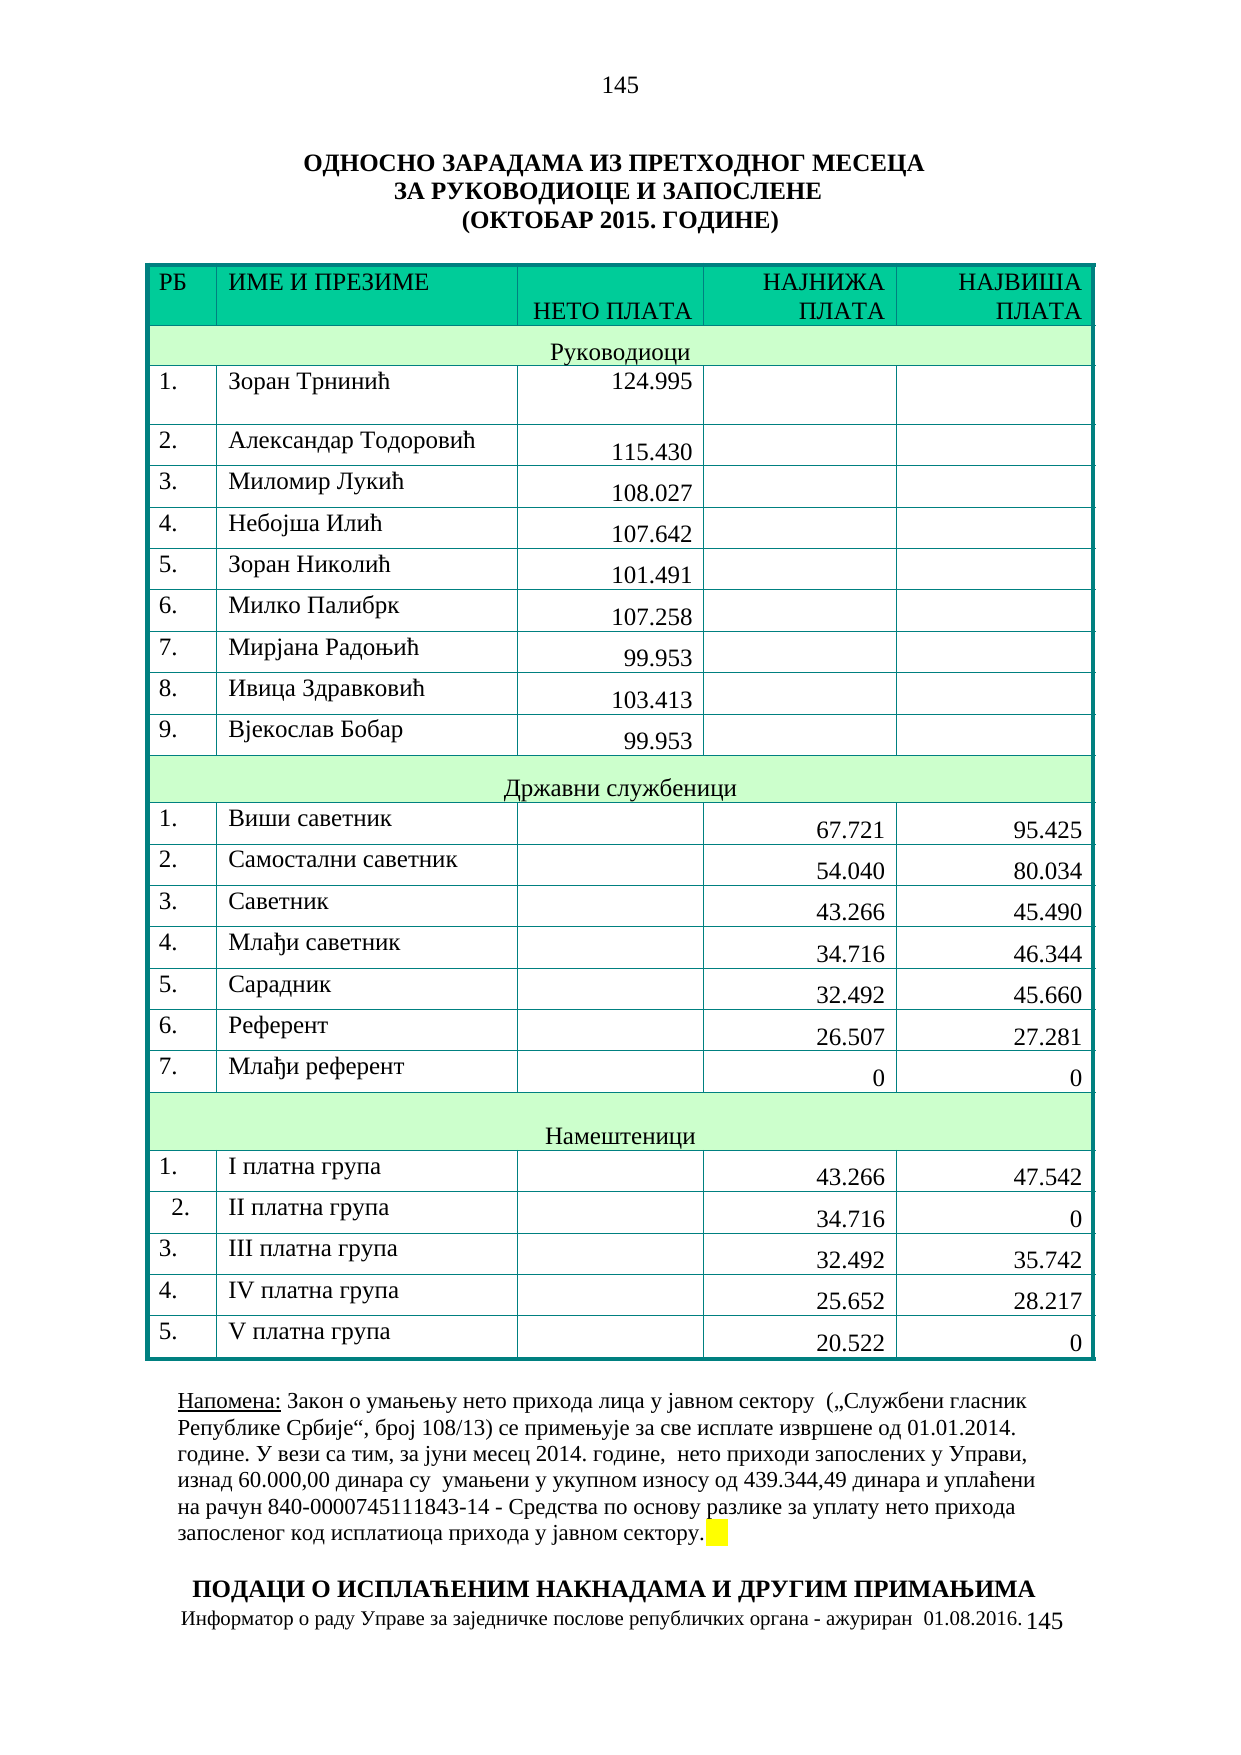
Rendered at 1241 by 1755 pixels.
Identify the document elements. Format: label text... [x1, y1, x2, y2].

table_cell 4. [150, 508, 216, 548]
table_cell [897, 549, 1091, 589]
table_cell 1. [150, 803, 216, 843]
table_cell 124.995 [518, 366, 703, 424]
table_cell 5. [150, 969, 216, 1009]
table_cell Милко Палибрк [217, 590, 517, 631]
table_cell [704, 715, 896, 755]
table_cell 115.430 [518, 425, 703, 465]
text (ОКТОБАР 2015. ГОДИНЕ) [177, 205, 1063, 234]
table_cell Зоран Николић [217, 549, 517, 589]
table_cell [518, 1316, 703, 1356]
table_cell 46.344 [897, 927, 1091, 968]
table_cell 3. [150, 1234, 216, 1274]
table_header ИМЕ И ПРЕЗИМЕ [217, 267, 517, 325]
table_cell 45.490 [897, 886, 1091, 926]
table_cell Самостални саветник [217, 845, 517, 885]
table_cell 9. [150, 715, 216, 755]
table_cell [518, 1151, 703, 1191]
table_header НЕТО ПЛАТА [518, 267, 703, 325]
table_cell [897, 673, 1091, 713]
table_cell 5. [150, 549, 216, 589]
table_cell Намештеници [150, 1093, 1091, 1150]
table_cell 20.522 [704, 1316, 896, 1356]
table_cell [897, 508, 1091, 548]
table_cell 4. [150, 1275, 216, 1315]
table_cell 54.040 [704, 845, 896, 885]
text ОДНОСНО ЗАРАДАМА ИЗ ПРЕТХОДНОГ МЕСЕЦА [177, 148, 1063, 176]
table_cell 26.507 [704, 1010, 896, 1050]
table_cell 99.953 [518, 632, 703, 672]
table_cell 4. [150, 927, 216, 968]
table_cell [518, 1192, 703, 1232]
table_header НАЈВИША ПЛАТА [897, 267, 1091, 325]
table_cell [704, 508, 896, 548]
table_cell 103.413 [518, 673, 703, 713]
table_cell [897, 590, 1091, 631]
table_cell 6. [150, 590, 216, 631]
table_cell Сарадник [217, 969, 517, 1009]
table_cell 80.034 [897, 845, 1091, 885]
table_cell [897, 466, 1091, 507]
table_cell 1. [150, 366, 216, 424]
table_cell [897, 425, 1091, 465]
text ЗА РУКОВОДИОЦЕ И ЗАПОСЛЕНЕ [177, 176, 1063, 205]
table_cell Млађи саветник [217, 927, 517, 968]
table_cell [518, 1234, 703, 1274]
table_cell 3. [150, 886, 216, 926]
table_cell 28.217 [897, 1275, 1091, 1315]
table_cell 0 [897, 1051, 1091, 1092]
table_cell 7. [150, 632, 216, 672]
table_cell 34.716 [704, 1192, 896, 1232]
table_cell 35.742 [897, 1234, 1091, 1274]
table_cell Референт [217, 1010, 517, 1050]
table_cell [704, 466, 896, 507]
table_cell 47.542 [897, 1151, 1091, 1191]
table_cell Руководиоци [150, 326, 1091, 365]
table_cell 3. [150, 466, 216, 507]
table_cell [704, 673, 896, 713]
table_cell [897, 366, 1091, 424]
table_cell [897, 632, 1091, 672]
table_cell 0 [704, 1051, 896, 1092]
table_cell 43.266 [704, 1151, 896, 1191]
table_cell 107.642 [518, 508, 703, 548]
table_cell [518, 1051, 703, 1092]
table_cell [518, 845, 703, 885]
table_cell 67.721 [704, 803, 896, 843]
table_cell [518, 803, 703, 843]
table_cell Виши саветник [217, 803, 517, 843]
text Напомена: Закон о умањењу нето прихода лица у јавном сектору („Службени гласник Републике Србије“, број 108/13) се примењује за све исплате извршене од 01.01.2014. године. У вези са тим, за јуни месец 2014. године, нето приходи запослених у Управи, изнад 60.000,00 динара су умањени у укупном износу од 439.344,49 динара и уплаћени на рачун 840-0000745111843-14 - Средства по основу разлике за уплату нето прихода запосленог код исплатиоца прихода у јавном сектору. [177, 1387, 1063, 1546]
table_cell 25.652 [704, 1275, 896, 1315]
table_cell 8. [150, 673, 216, 713]
table_cell 99.953 [518, 715, 703, 755]
text ПОДАЦИ О ИСПЛАЋЕНИМ НАКНАДАМА И ДРУГИМ ПРИМАЊИМА [177, 1574, 1063, 1603]
table_cell 0 [897, 1192, 1091, 1232]
table_cell Небојша Илић [217, 508, 517, 548]
table_cell [518, 1010, 703, 1050]
table_cell 32.492 [704, 969, 896, 1009]
table_cell [518, 886, 703, 926]
table_cell 108.027 [518, 466, 703, 507]
table_cell 2. [150, 845, 216, 885]
table_header РБ [150, 267, 216, 325]
table_cell 2. [150, 425, 216, 465]
table_cell [704, 632, 896, 672]
table_cell 95.425 [897, 803, 1091, 843]
table_cell Мирјана Радоњић [217, 632, 517, 672]
table_cell I платна група [217, 1151, 517, 1191]
table_cell 34.716 [704, 927, 896, 968]
table_cell Државни службеници [150, 756, 1091, 802]
table_header НАЈНИЖА ПЛАТА [704, 267, 896, 325]
table_cell 32.492 [704, 1234, 896, 1274]
table_cell 101.491 [518, 549, 703, 589]
table_cell 7. [150, 1051, 216, 1092]
table_cell Зоран Трнинић [217, 366, 517, 424]
table_cell Млађи референт [217, 1051, 517, 1092]
table_cell 2. [150, 1192, 216, 1232]
table_cell Ивица Здравковић [217, 673, 517, 713]
table_cell [518, 969, 703, 1009]
table_cell [897, 715, 1091, 755]
table_cell 1. [150, 1151, 216, 1191]
table_cell 27.281 [897, 1010, 1091, 1050]
table_cell Александар Тодоровић [217, 425, 517, 465]
table_cell 107.258 [518, 590, 703, 631]
table_cell [518, 1275, 703, 1315]
table_cell Миломир Лукић [217, 466, 517, 507]
table_cell [518, 927, 703, 968]
table_cell II платна група [217, 1192, 517, 1232]
table_cell [704, 425, 896, 465]
table_cell 43.266 [704, 886, 896, 926]
table_cell 45.660 [897, 969, 1091, 1009]
table_cell Вјекослав Бобар [217, 715, 517, 755]
table_cell [704, 366, 896, 424]
table_cell Саветник [217, 886, 517, 926]
table_cell 5. [150, 1316, 216, 1356]
table_cell [704, 549, 896, 589]
table_cell [704, 590, 896, 631]
table_cell 0 [897, 1316, 1091, 1356]
table_cell V платна група [217, 1316, 517, 1356]
table_cell III платна група [217, 1234, 517, 1274]
table_cell 6. [150, 1010, 216, 1050]
table_cell IV платна група [217, 1275, 517, 1315]
